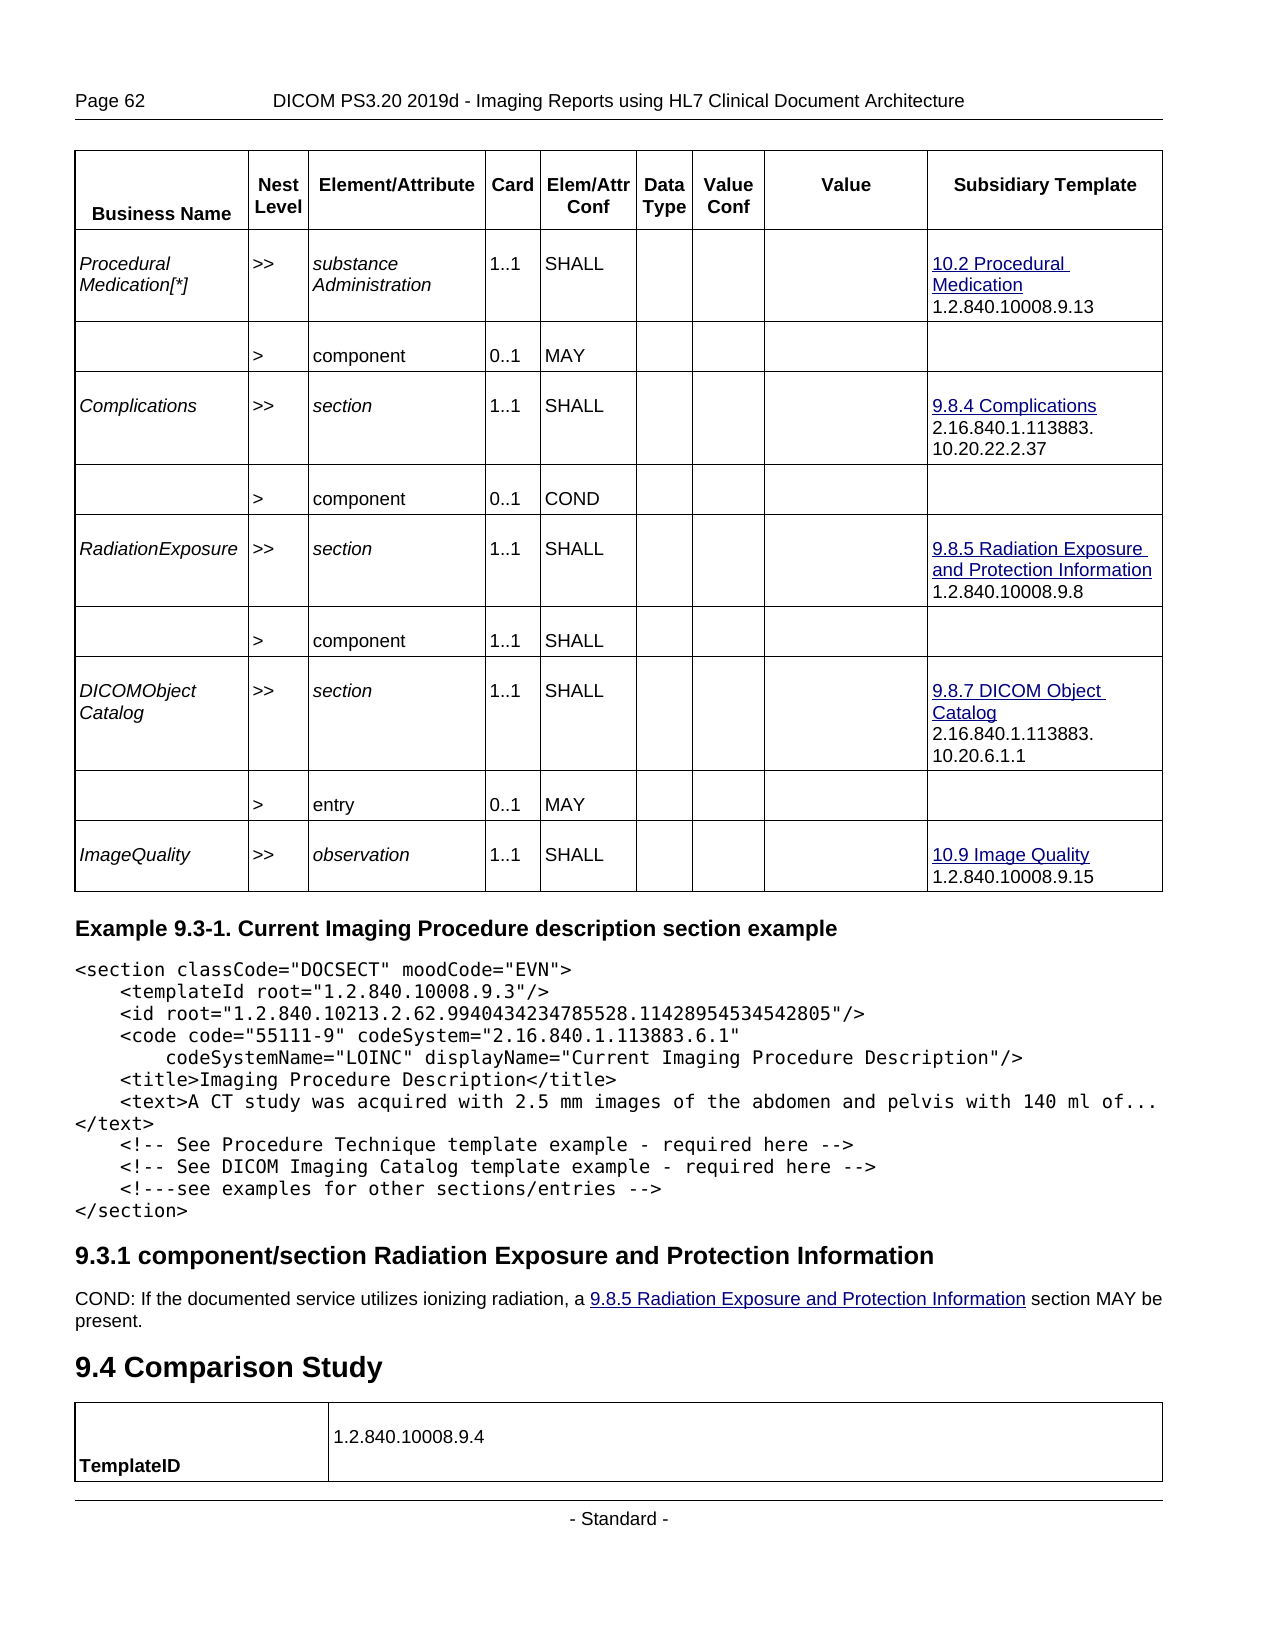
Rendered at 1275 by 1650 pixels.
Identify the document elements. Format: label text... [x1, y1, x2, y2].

table_cell [765, 771, 927, 820]
table_cell [76, 607, 248, 656]
table_cell component [309, 322, 485, 371]
table_cell [693, 230, 764, 321]
table_cell > [249, 465, 308, 513]
table_cell MAY [541, 771, 636, 820]
table_cell > [249, 607, 308, 656]
table_header 1.2.840.10008.9.4 [329, 1403, 1162, 1481]
table_header Subsidiary Template [928, 151, 1162, 228]
table_cell component [309, 607, 485, 656]
table_cell [637, 322, 692, 371]
table_header Elem/Attr Conf [541, 151, 636, 228]
table_cell [76, 322, 248, 371]
table_cell MAY [541, 322, 636, 371]
table_cell 0..1 [486, 322, 540, 371]
table_header Element/​Attribute [309, 151, 485, 228]
table_cell [765, 322, 927, 371]
table_cell section [309, 657, 485, 770]
table_cell 1..1 [486, 657, 540, 770]
text COND: If the documented service utilizes ionizing radiation, a 9.8.5 Radiation Exposure and Protection Information section MAY be present. [75, 1288, 1162, 1331]
table_header Business Name [76, 151, 248, 228]
text 9.3.1 component/section Radiation Exposure and Protection Information [75, 1241, 1162, 1269]
table_cell [765, 657, 927, 770]
table_cell SHALL [541, 230, 636, 321]
table_header Card [486, 151, 540, 228]
table_cell 9.8.5 Radiation Exposure and Protection Information 1.2.840.10008.9.8 [928, 515, 1162, 606]
table_cell SHALL [541, 372, 636, 464]
table_cell 1..1 [486, 372, 540, 464]
table_cell [765, 821, 927, 891]
table_cell SHALL [541, 515, 636, 606]
table_cell > [249, 771, 308, 820]
table_cell [693, 657, 764, 770]
table_cell [928, 771, 1162, 820]
table_cell [637, 771, 692, 820]
table_cell [765, 230, 927, 321]
table_cell [637, 607, 692, 656]
table_cell observation [309, 821, 485, 891]
table_cell 0..1 [486, 465, 540, 513]
table_cell >> [249, 657, 308, 770]
table_cell [693, 322, 764, 371]
table_header Nest Level [249, 151, 308, 228]
table_cell COND [541, 465, 636, 513]
table_header Value [765, 151, 927, 228]
table_cell section [309, 372, 485, 464]
table_cell [765, 607, 927, 656]
table_header Data Type [637, 151, 692, 228]
table_cell 1..1 [486, 821, 540, 891]
table_cell Complications [76, 372, 248, 464]
table_cell substance​Administration [309, 230, 485, 321]
table_cell [928, 607, 1162, 656]
table_cell [693, 607, 764, 656]
table_cell [765, 372, 927, 464]
table_cell [765, 465, 927, 513]
table_cell >> [249, 821, 308, 891]
table_cell >> [249, 515, 308, 606]
table_cell [637, 821, 692, 891]
table_cell [693, 465, 764, 513]
text Example 9.3-1. Current Imaging Procedure description section example [75, 915, 1162, 941]
table_cell 1..1 [486, 515, 540, 606]
table_cell [693, 372, 764, 464]
table_cell Radiation​Exposure [76, 515, 248, 606]
table_cell 10.9 Image Quality 1.2.840.10008.9.15 [928, 821, 1162, 891]
table_cell [693, 821, 764, 891]
table_cell 1..1 [486, 607, 540, 656]
text <section classCode="DOCSECT" moodCode="EVN"> <templateId root="1.2.840.10008.9.3"/> <id root="1.2.840.10213.2.62.9940434234785528.11428954534542805"/> <code code="55111-9" codeSystem="2.16.840.1.113883.6.1" codeSystemName="LOINC" displayName="Current Imaging Procedure Description"/> <title>Imaging Procedure Description</title> <text>A CT study was acquired with 2.5 mm images of the abdomen and pelvis with 140 ml of... </text> <!-- See Procedure Technique template example - required here --> <!-- See DICOM Imaging Catalog template example - required here --> <!---see examples for other sections/entries --> </section> [75, 959, 1162, 1222]
table_cell [637, 230, 692, 321]
table_cell [765, 515, 927, 606]
table_cell 9.8.4 Complications 2.16.840.1.113883.​10.20.22.2.37 [928, 372, 1162, 464]
table_cell [637, 372, 692, 464]
table_cell SHALL [541, 657, 636, 770]
table_cell Procedural​Medication[*] [76, 230, 248, 321]
table_cell section [309, 515, 485, 606]
table_header Value Conf [693, 151, 764, 228]
table_cell > [249, 322, 308, 371]
table_cell 0..1 [486, 771, 540, 820]
table_cell [76, 771, 248, 820]
table_cell >> [249, 372, 308, 464]
table_cell >> [249, 230, 308, 321]
table_cell [637, 465, 692, 513]
table_cell [928, 322, 1162, 371]
table_cell component [309, 465, 485, 513]
table_cell [637, 515, 692, 606]
table_cell [928, 465, 1162, 513]
table_cell [693, 771, 764, 820]
text 9.4 Comparison Study [75, 1350, 1162, 1383]
table_cell [693, 515, 764, 606]
table_cell SHALL [541, 821, 636, 891]
table_cell [76, 465, 248, 513]
table_cell 1..1 [486, 230, 540, 321]
table_cell SHALL [541, 607, 636, 656]
table_cell DICOMObject​Catalog [76, 657, 248, 770]
table_cell 10.2 Procedural Medication 1.2.840.10008.9.13 [928, 230, 1162, 321]
table_cell [637, 657, 692, 770]
table_cell 9.8.7 DICOM Object Catalog 2.16.840.1.113883.​10.20.6.1.1 [928, 657, 1162, 770]
table_cell entry [309, 771, 485, 820]
table_header Template​ID [76, 1403, 328, 1481]
table_cell Image​Quality [76, 821, 248, 891]
